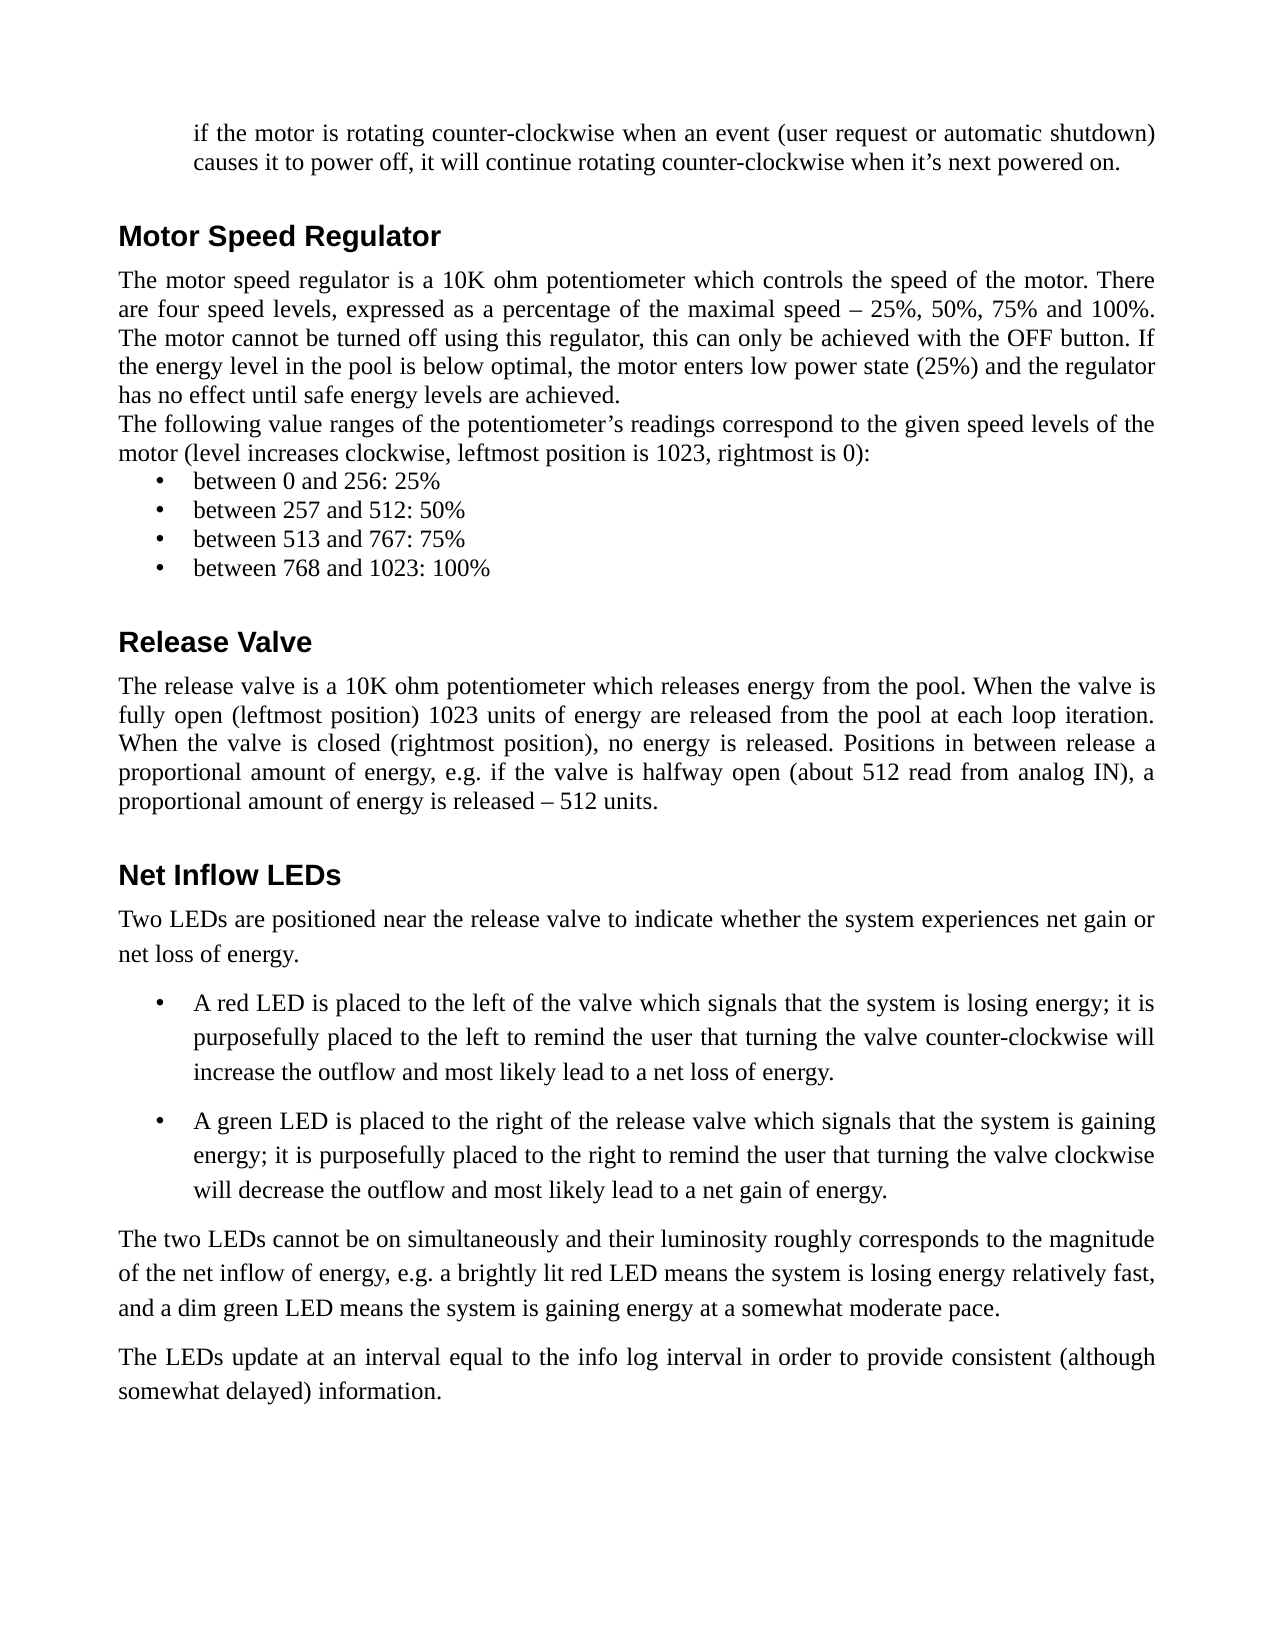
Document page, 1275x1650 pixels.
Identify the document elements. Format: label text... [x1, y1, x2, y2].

list between 257 and 512: 50% [156, 495, 1157, 524]
text Two LEDs are positioned near the release valve to indicate whether the system experiences net gain or net loss of energy. [118, 904, 1157, 968]
subtitle Release Valve [118, 625, 1157, 658]
text The release valve is a 10K ohm potentiometer which releases energy from the pool. When the valve is fully open (leftmost position) 1023 units of energy are released from the pool at each loop iteration. When the valve is closed (rightmost position), no energy is released. Positions in between release a proportional amount of energy, e.g. if the valve is halfway open (about 512 read from analog IN), a proportional amount of energy is released – 512 units. [118, 671, 1157, 815]
list A red LED is placed to the left of the valve which signals that the system is losing energy; it is purposefully placed to the left to remind the user that turning the valve counter-clockwise will increase the outflow and most likely lead to a net loss of energy. [156, 988, 1157, 1086]
text The following value ranges of the potentiometer’s readings correspond to the given speed levels of the motor (level increases clockwise, leftmost position is 1023, rightmost is 0): [118, 409, 1157, 466]
list between 768 and 1023: 100% [156, 553, 1157, 581]
list A green LED is placed to the right of the release valve which signals that the system is gaining energy; it is purposefully placed to the right to remind the user that turning the valve clockwise will decrease the outflow and most likely lead to a net gain of energy. [156, 1106, 1157, 1204]
subtitle Motor Speed Regulator [118, 219, 1157, 253]
text The LEDs update at an interval equal to the info log interval in order to provide consistent (although somewhat delayed) information. [118, 1342, 1157, 1405]
subtitle Net Inflow LEDs [118, 858, 1157, 892]
list between 513 and 767: 75% [156, 524, 1157, 553]
list if the motor is rotating counter-clockwise when an event (user request or automatic shutdown) causes it to power off, it will continue rotating counter-clockwise when it’s next powered on. [156, 118, 1157, 176]
text The two LEDs cannot be on simultaneously and their luminosity roughly corresponds to the magnitude of the net inflow of energy, e.g. a brightly lit red LED means the system is losing energy relatively fast, and a dim green LED means the system is gaining energy at a somewhat moderate pace. [118, 1224, 1157, 1322]
list between 0 and 256: 25% [156, 466, 1157, 495]
text The motor speed regulator is a 10K ohm potentiometer which controls the speed of the motor. There are four speed levels, expressed as a percentage of the maximal speed – 25%, 50%, 75% and 100%. The motor cannot be turned off using this regulator, this can only be achieved with the OFF button. If the energy level in the pool is below optimal, the motor enters low power state (25%) and the regulator has no effect until safe energy levels are achieved. [118, 265, 1157, 409]
